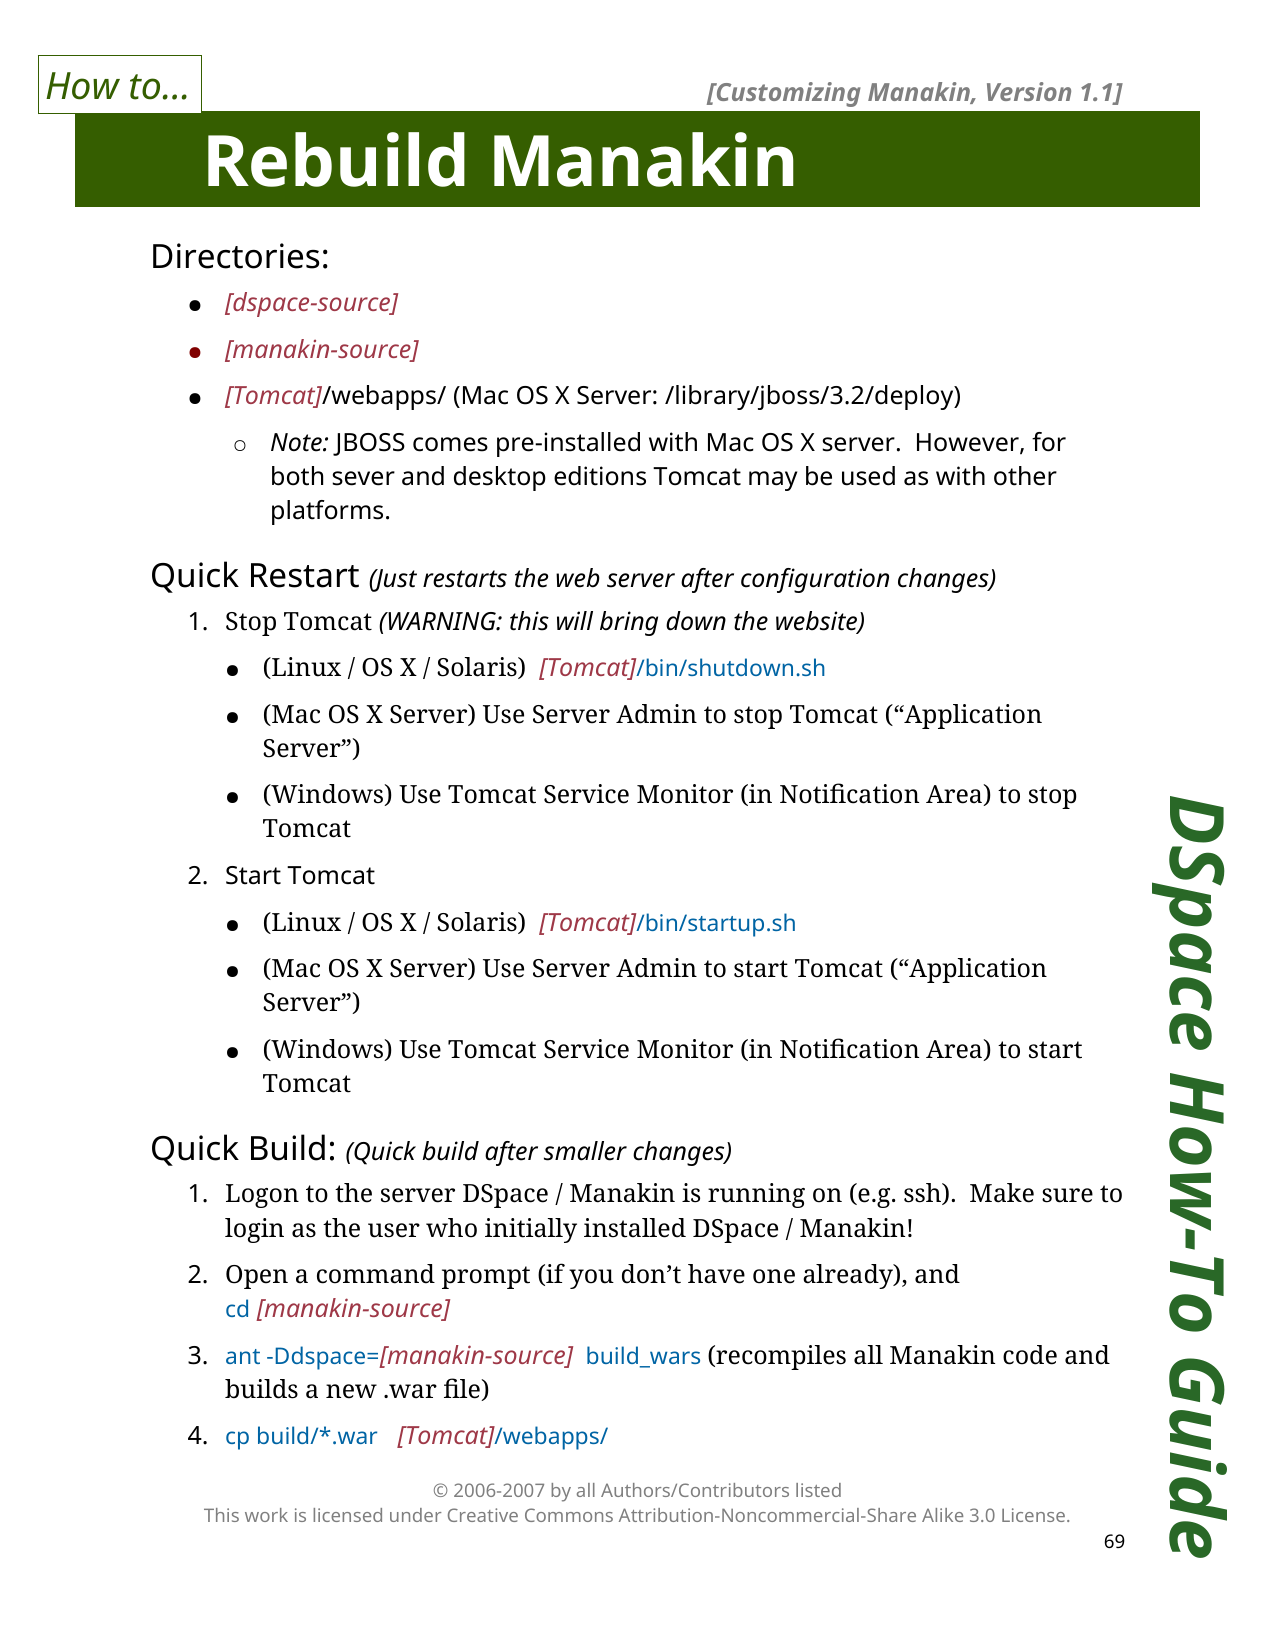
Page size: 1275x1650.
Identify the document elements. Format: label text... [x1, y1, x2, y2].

list Stop Tomcat (WARNING: this will bring down the website) [187, 603, 1125, 637]
list (Mac OS X Server) Use Server Admin to start Tomcat (“Application Server”) [225, 951, 1125, 1019]
list [Tomcat]/webapps/ (Mac OS X Server: /library/jboss/3.2/deploy) [187, 378, 1125, 412]
list Logon to the server DSpace / Manakin is running on (e.g. ssh). Make sure to login as the user who initially installed DSpace / Manakin! [187, 1176, 1125, 1244]
subtitle Directories: [150, 233, 1125, 278]
list (Mac OS X Server) Use Server Admin to stop Tomcat (“Application Server”) [225, 696, 1125, 764]
list (Windows) Use Tomcat Service Monitor (in Notification Area) to start Tomcat [225, 1031, 1125, 1099]
subtitle Quick Restart (Just restarts the web server after configuration changes) [150, 552, 1125, 597]
list Start Tomcat [187, 858, 1125, 892]
list (Windows) Use Tomcat Service Monitor (in Notification Area) to stop Tomcat [225, 777, 1125, 845]
list Open a command prompt (if you don’t have one already), and cd [manakin-source] [187, 1257, 1125, 1325]
list cp build/*.war [Tomcat]/webapps/ [187, 1418, 1125, 1452]
list (Linux / OS X / Solaris) [Tomcat]/bin/shutdown.sh [225, 650, 1125, 684]
subtitle Quick Build: (Quick build after smaller changes) [150, 1124, 1125, 1170]
subtitle Rebuild Manakin [75, 111, 1200, 207]
list [dspace-source] [187, 285, 1125, 319]
list (Linux / OS X / Solaris) [Tomcat]/bin/startup.sh [225, 904, 1125, 938]
list Note: JBOSS comes pre-installed with Mac OS X server. However, for both sever and desktop editions Tomcat may be used as with other platforms. [232, 424, 1125, 527]
list [manakin-source] [187, 331, 1125, 365]
list ant -Ddspace=[manakin-source] build_wars (recompiles all Manakin code and builds a new .war file) [187, 1337, 1125, 1406]
